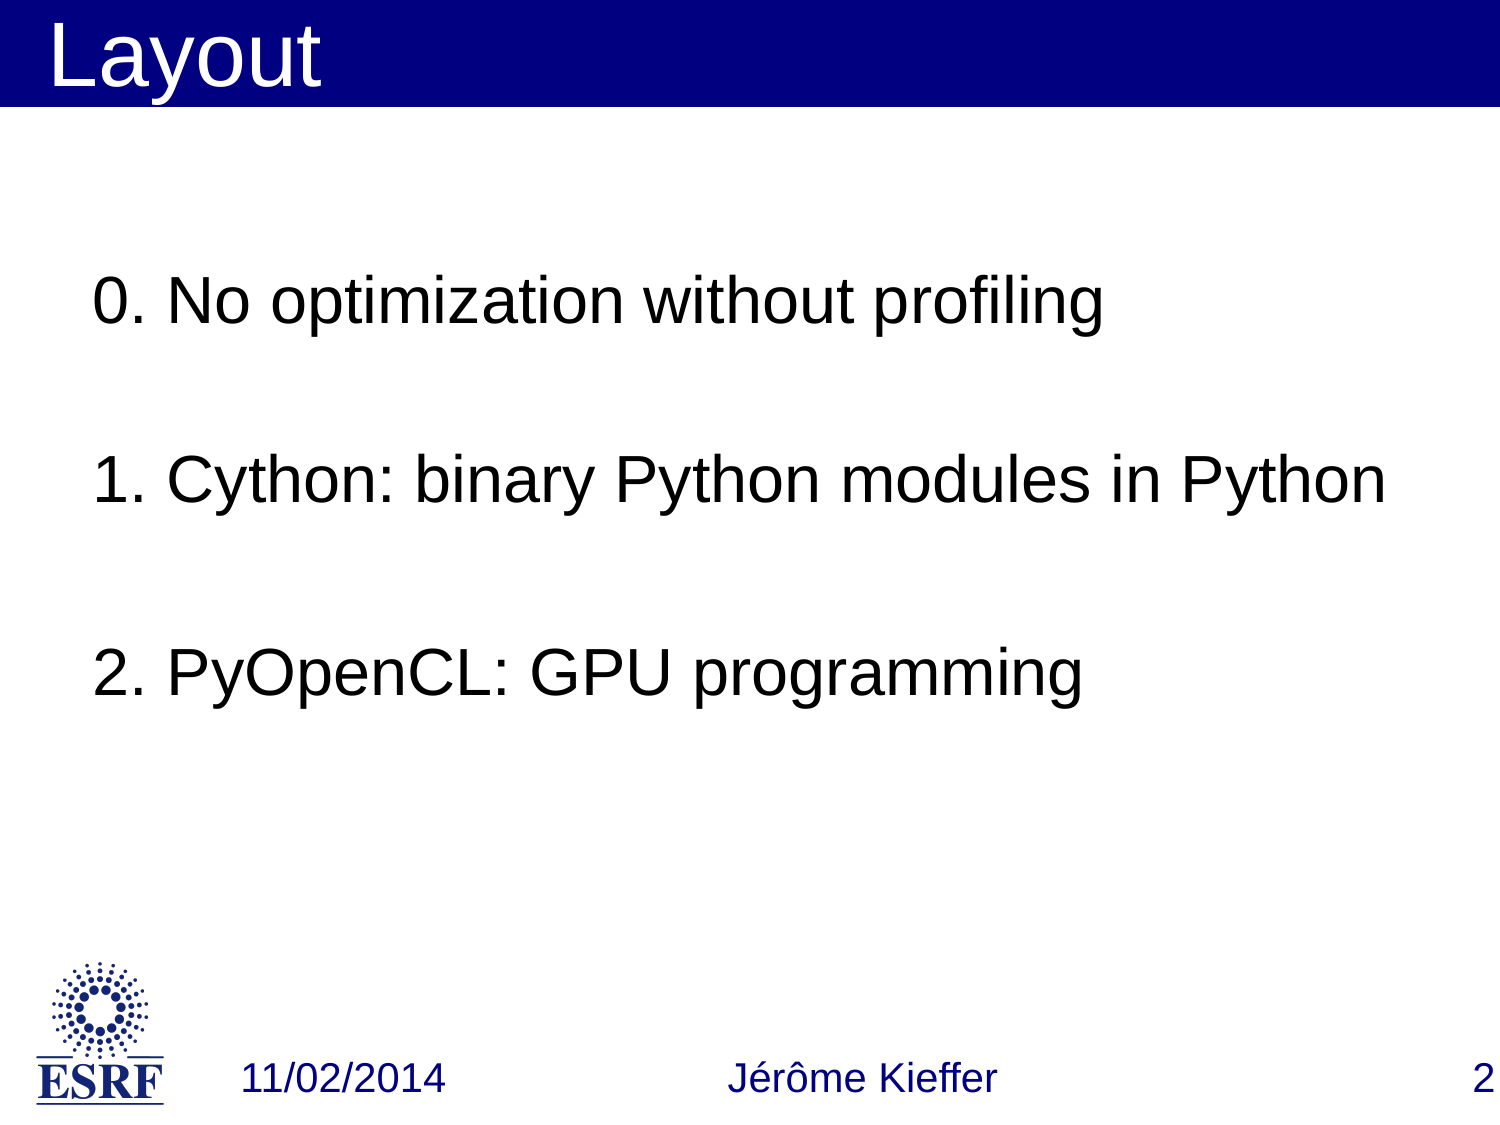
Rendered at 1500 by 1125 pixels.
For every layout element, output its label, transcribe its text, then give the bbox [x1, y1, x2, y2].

title Layout [47, 3, 1500, 107]
picture [29, 956, 171, 1111]
list No optimization without profiling Cython: binary Python modules in Python PyOpenCL: GPU programming [75, 263, 1430, 916]
